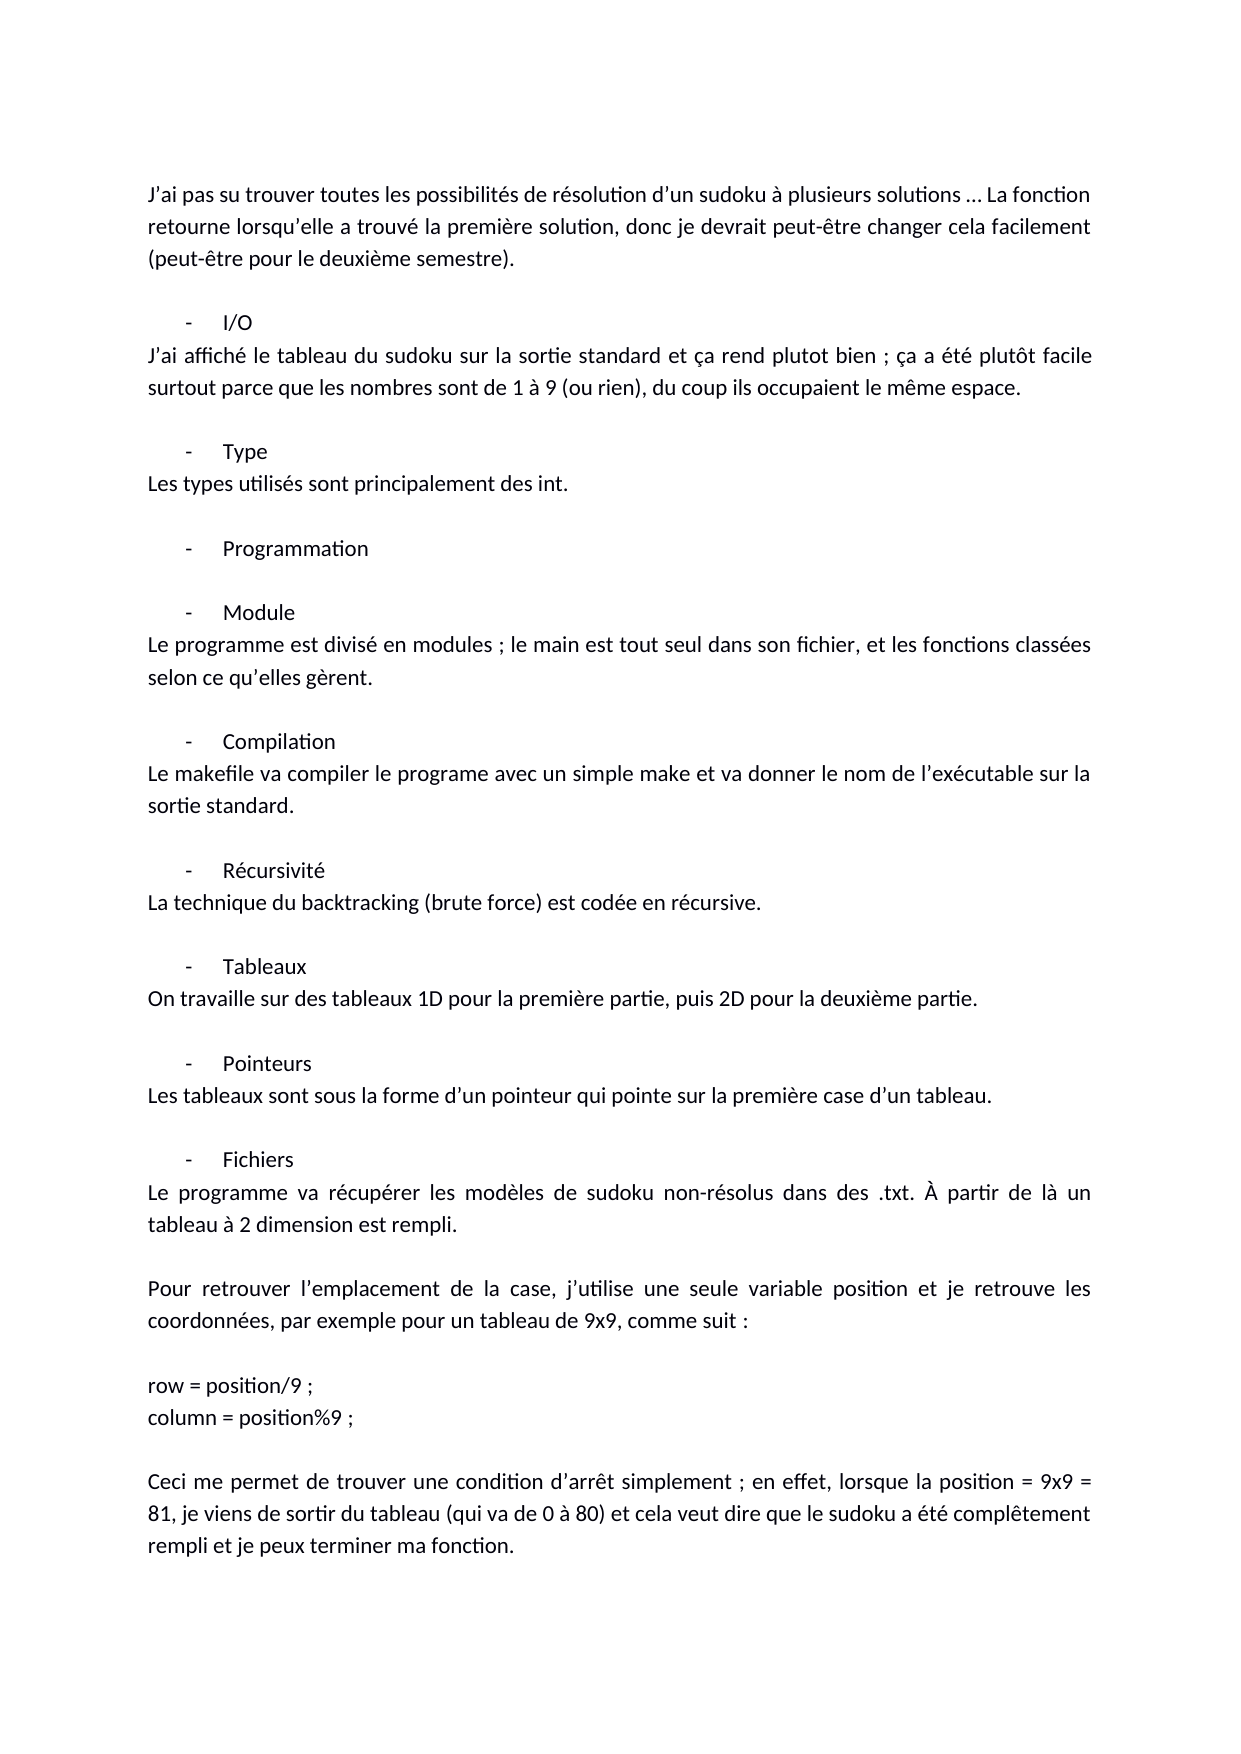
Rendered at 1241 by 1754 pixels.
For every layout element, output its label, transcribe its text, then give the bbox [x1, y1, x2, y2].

list Compilation [185, 727, 1093, 755]
list Programmation [185, 534, 1093, 562]
list Les tableaux sont sous la forme d’un pointeur qui pointe sur la première case d’un tableau. [148, 1081, 1093, 1109]
list Tableaux [185, 952, 1093, 980]
list Le makefile va compiler le programe avec un simple make et va donner le nom de l’exécutable sur la sortie standard. [148, 759, 1093, 819]
text J’ai pas su trouver toutes les possibilités de résolution d’un sudoku à plusieurs solutions … La fonction retourne lorsqu’elle a trouvé la première solution, donc je devrait peut-être changer cela facilement (peut-être pour le deuxième semestre). [148, 180, 1093, 272]
list Fichiers [185, 1145, 1093, 1173]
list Module [185, 598, 1093, 626]
list Pointeurs [185, 1049, 1093, 1077]
list row = position/9 ; [148, 1371, 1093, 1399]
list Pour retrouver l’emplacement de la case, j’utilise une seule variable position et je retrouve les coordonnées, par exemple pour un tableau de 9x9, comme suit : [148, 1274, 1093, 1334]
list Récursivité [185, 856, 1093, 884]
list Type [185, 437, 1093, 465]
list Le programme est divisé en modules ; le main est tout seul dans son fichier, et les fonctions classées selon ce qu’elles gèrent. [148, 630, 1093, 691]
list On travaille sur des tableaux 1D pour la première partie, puis 2D pour la deuxième partie. [148, 984, 1093, 1012]
list I/O [185, 308, 1093, 337]
list J’ai affiché le tableau du sudoku sur la sortie standard et ça rend plutot bien ; ça a été plutôt facile surtout parce que les nombres sont de 1 à 9 (ou rien), du coup ils occupaient le même espace. [148, 341, 1093, 401]
list Les types utilisés sont principalement des int. [148, 469, 1093, 497]
list La technique du backtracking (brute force) est codée en récursive. [148, 888, 1093, 916]
list column = position%9 ; [148, 1403, 1093, 1431]
list Le programme va récupérer les modèles de sudoku non-résolus dans des .txt. À partir de là un tableau à 2 dimension est rempli. [148, 1178, 1093, 1238]
list Ceci me permet de trouver une condition d’arrêt simplement ; en effet, lorsque la position = 9x9 = 81, je viens de sortir du tableau (qui va de 0 à 80) et cela veut dire que le sudoku a été complêtement rempli et je peux terminer ma fonction. [148, 1467, 1093, 1560]
